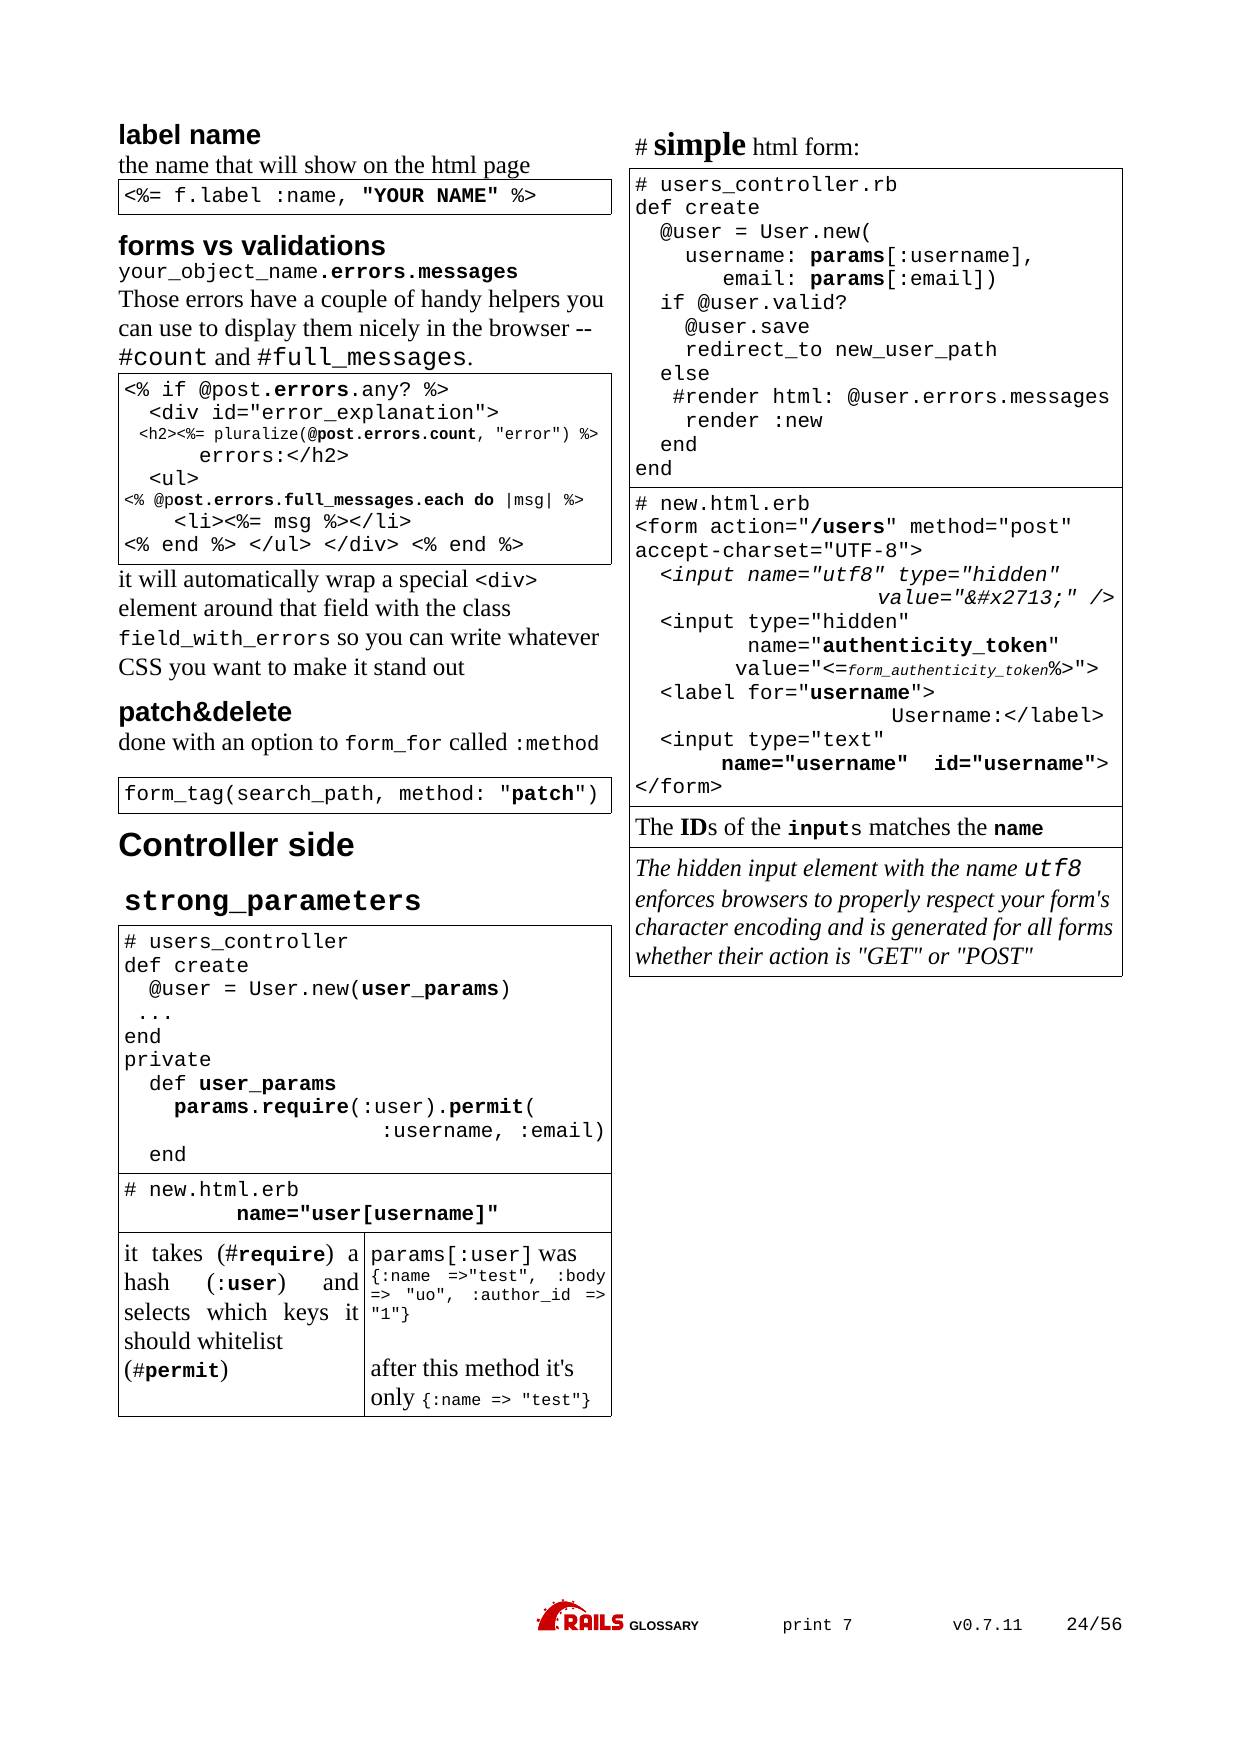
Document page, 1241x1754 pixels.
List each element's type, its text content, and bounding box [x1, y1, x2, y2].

subtitle patch&delete [118, 695, 611, 727]
table_cell it takes (#require) a hash (:user) and selects which keys it should whitelist (#permit) [119, 1233, 364, 1416]
text your_object_name.errors.messages [118, 261, 611, 284]
table_header <% if @post.errors.any? %> <div id="error_explanation"> <h2><%= pluralize(@post.errors.count, "error") %> errors:</h2> <ul> <% @post.errors.full_messages.each do |msg| %> <li><%= msg %></li> <% end %> </ul> </div> <% end %> [119, 374, 611, 564]
text done with an option to form_for called :method [118, 727, 611, 757]
subtitle Controller side [118, 824, 611, 863]
table_header <%= f.label :name, "YOUR NAME" %> [119, 180, 611, 214]
table_cell The IDs of the inputs matches the name [630, 807, 1122, 847]
table_header form_tag(search_path, method: "patch") [119, 778, 611, 812]
table_header strong_parameters [118, 866, 611, 925]
table_cell # new.html.erb name="user[username]" [119, 1174, 611, 1232]
text the name that will show on the html page [118, 150, 611, 179]
subtitle forms vs validations [118, 229, 611, 261]
subtitle label name [118, 118, 611, 150]
table_cell params[:user] was {:name =>"test", :body => "uo", :author_id => "1"} after this method it's only {:name => "test"} [365, 1233, 611, 1416]
table_header # simple html form: [629, 118, 1122, 168]
table_cell The hidden input element with the name utf8 enforces browsers to properly respect your form's character encoding and is generated for all forms whether their action is "GET" or "POST" [630, 848, 1122, 976]
table_cell # users_controller.rb def create @user = User.new( username: params[:username], email: params[:email]) if @user.valid? @user.save redirect_to new_user_path else #render html: @user.errors.messages render :new end end [630, 169, 1122, 487]
table_cell # users_controller def create @user = User.new(user_params) ... end private def user_params params.require(:user).permit( :username, :email) end [119, 926, 611, 1173]
text Those errors have a couple of handy helpers you can use to display them nicely in the browser -- #count and #full_messages. [118, 284, 611, 373]
table_cell # new.html.erb <form action="/users" method="post" accept-charset="UTF-8"> <input name="utf8" type="hidden" value="&#x2713;" /> <input type="hidden" name="authenticity_token" value="<=form_authenticity_token%>"> <label for="username"> Username:</label> <input type="text" name="username" id="username"> </form> [630, 488, 1122, 806]
text it will automatically wrap a special <div> element around that field with the class field_with_errors so you can write whatever CSS you want to make it stand out [118, 565, 611, 681]
